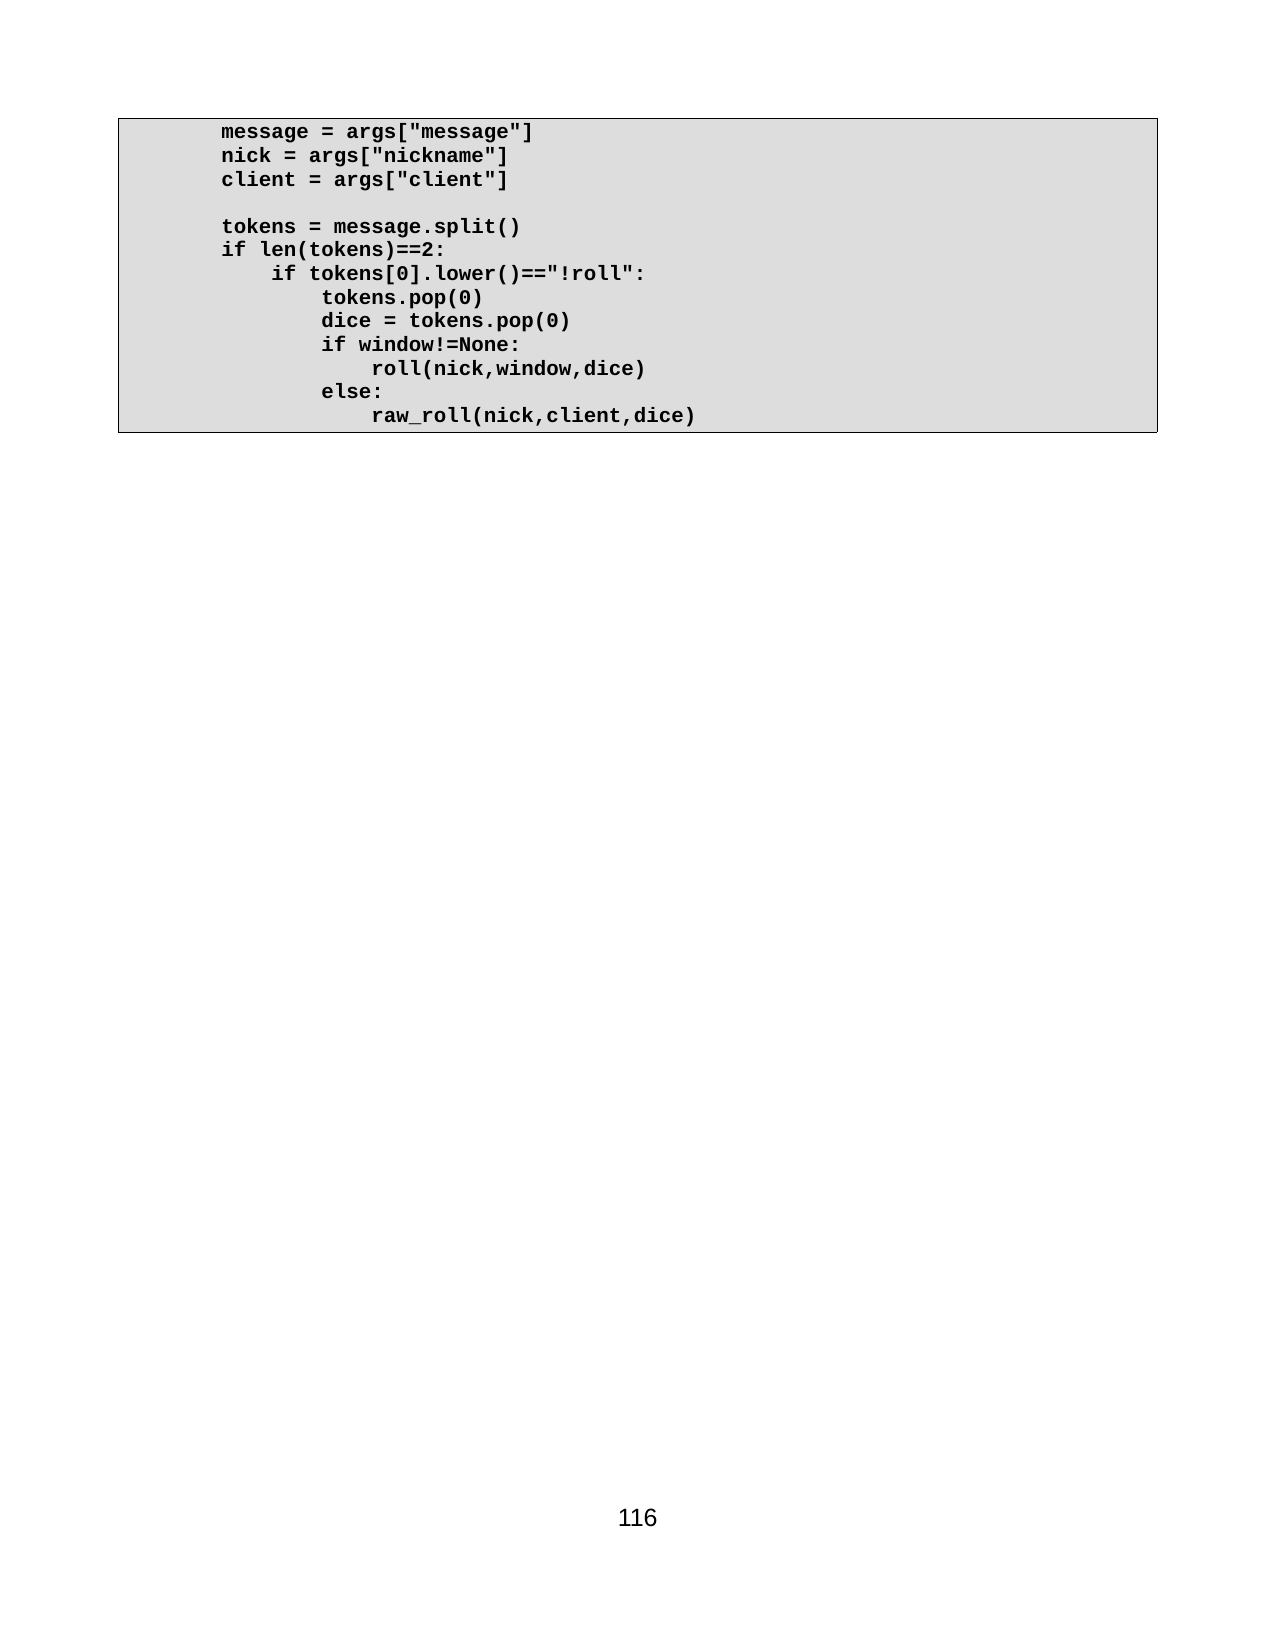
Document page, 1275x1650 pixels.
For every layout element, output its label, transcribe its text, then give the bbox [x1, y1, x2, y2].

table_header message = args["message"] nick = args["nickname"] client = args["client"] tokens = message.split() if len(tokens)==2: if tokens[0].lower()=="!roll": tokens.pop(0) dice = tokens.pop(0) if window!=None: roll(nick,window,dice) else: raw_roll(nick,client,dice) [119, 119, 1157, 432]
